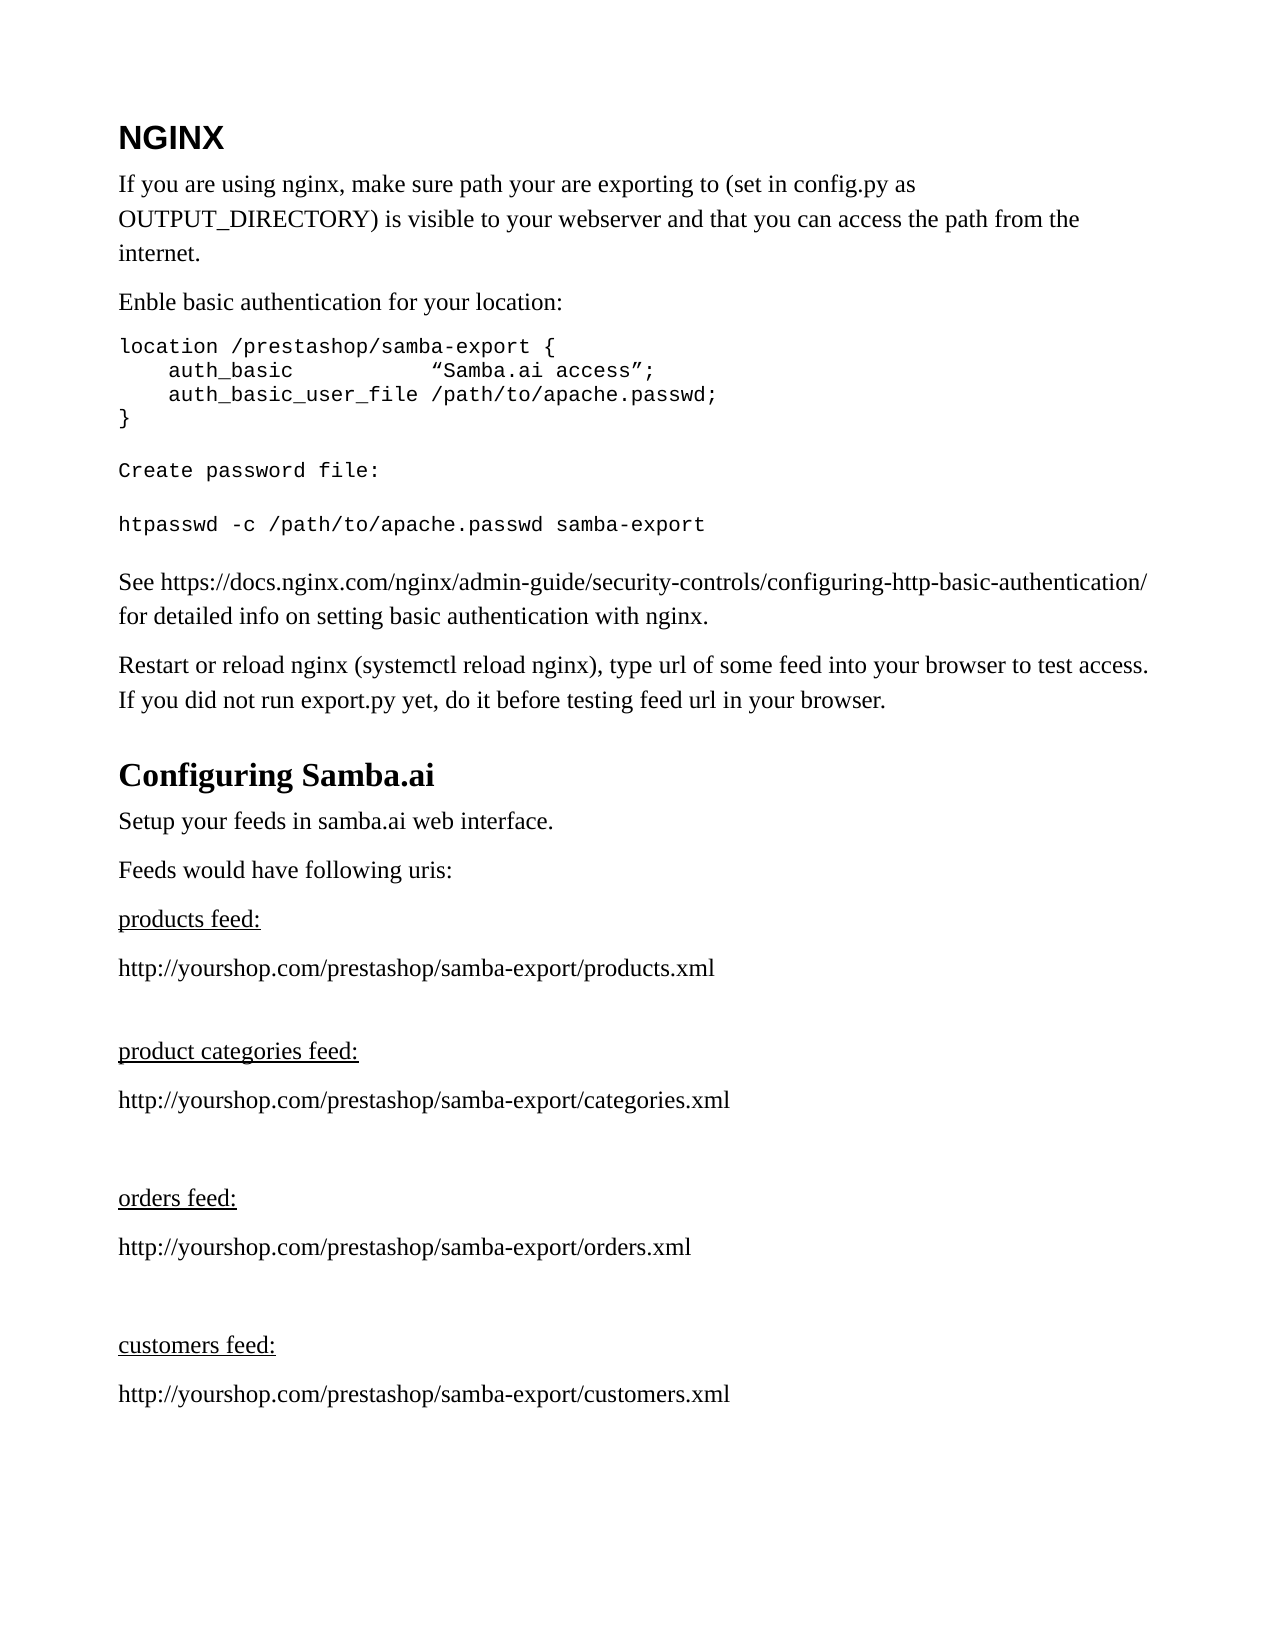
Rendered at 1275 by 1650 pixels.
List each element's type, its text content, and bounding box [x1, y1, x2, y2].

text If you are using nginx, make sure path your are exporting to (set in config.py as OUTPUT_DIRECTORY) is visible to your webserver and that you can access the path from the internet. [118, 169, 1157, 267]
text http://yourshop.com/prestashop/samba-export/orders.xml [118, 1232, 1157, 1261]
text auth_basic_user_file /path/to/apache.passwd; [118, 384, 1157, 407]
text location /prestashop/samba-export { [118, 336, 1157, 360]
text Feeds would have following uris: [118, 855, 1157, 883]
text } [118, 407, 1157, 431]
text auth_basic “Samba.ai access”; [118, 360, 1157, 384]
subtitle Configuring Samba.ai [118, 754, 1157, 793]
text product categories feed: [118, 1002, 1157, 1065]
text Enble basic authentication for your location: [118, 287, 1157, 316]
text products feed: [118, 904, 1157, 933]
text customers feed: [118, 1330, 1157, 1359]
text http://yourshop.com/prestashop/samba-export/categories.xml [118, 1086, 1157, 1114]
text Restart or reload nginx (systemctl reload nginx), type url of some feed into your browser to test access. If you did not run export.py yet, do it before testing feed url in your browser. [118, 650, 1157, 713]
text orders feed: [118, 1183, 1157, 1212]
text Create password file: [118, 460, 1157, 484]
text See https://docs.nginx.com/nginx/admin-guide/security-controls/configuring-http-basic-authentication/ for detailed info on setting basic authentication with nginx. [118, 567, 1157, 630]
text http://yourshop.com/prestashop/samba-export/products.xml [118, 953, 1157, 982]
text htpasswd -c /path/to/apache.passwd samba-export [118, 513, 1157, 537]
text http://yourshop.com/prestashop/samba-export/customers.xml [118, 1379, 1157, 1408]
subtitle NGINX [118, 118, 1157, 157]
text Setup your feeds in samba.ai web interface. [118, 806, 1157, 834]
